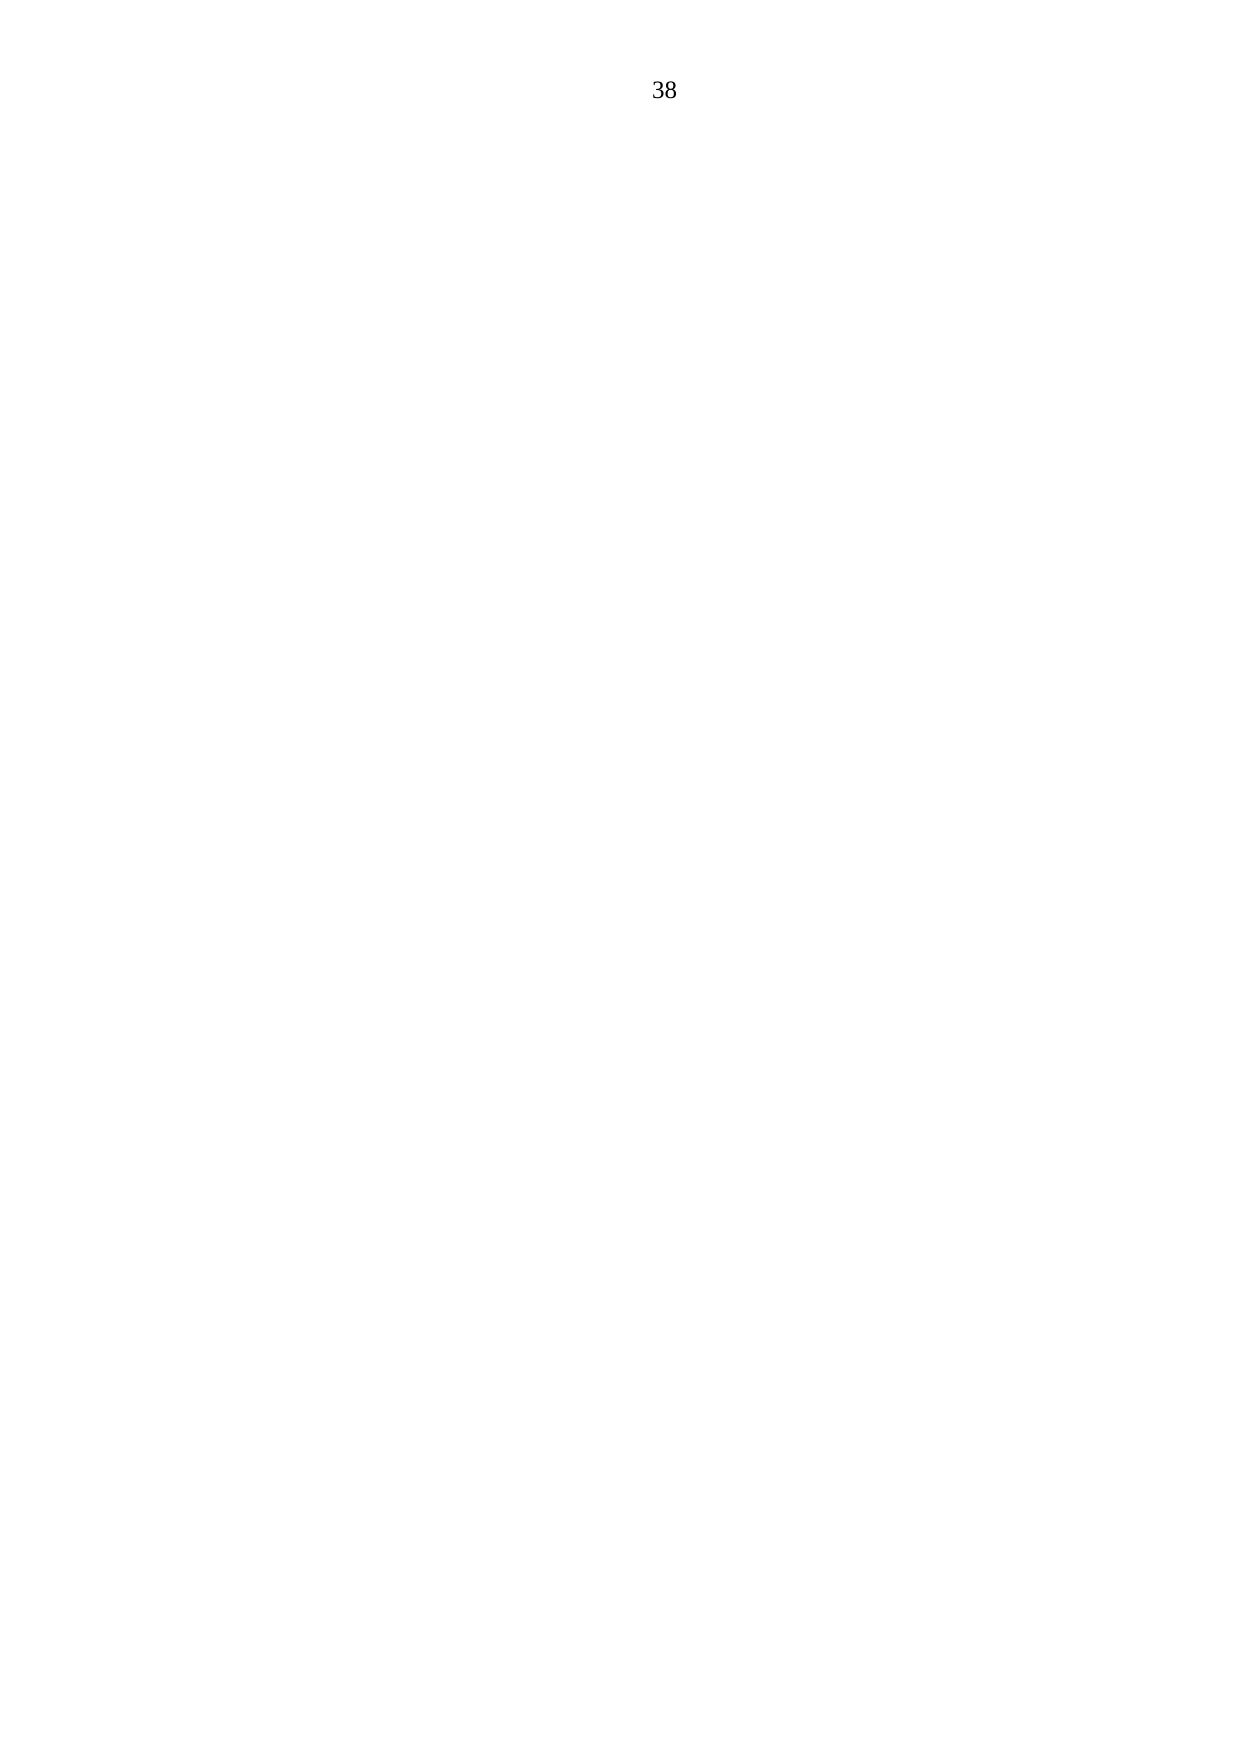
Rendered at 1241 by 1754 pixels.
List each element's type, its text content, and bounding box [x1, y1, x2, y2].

text 38 [652, 75, 1154, 104]
